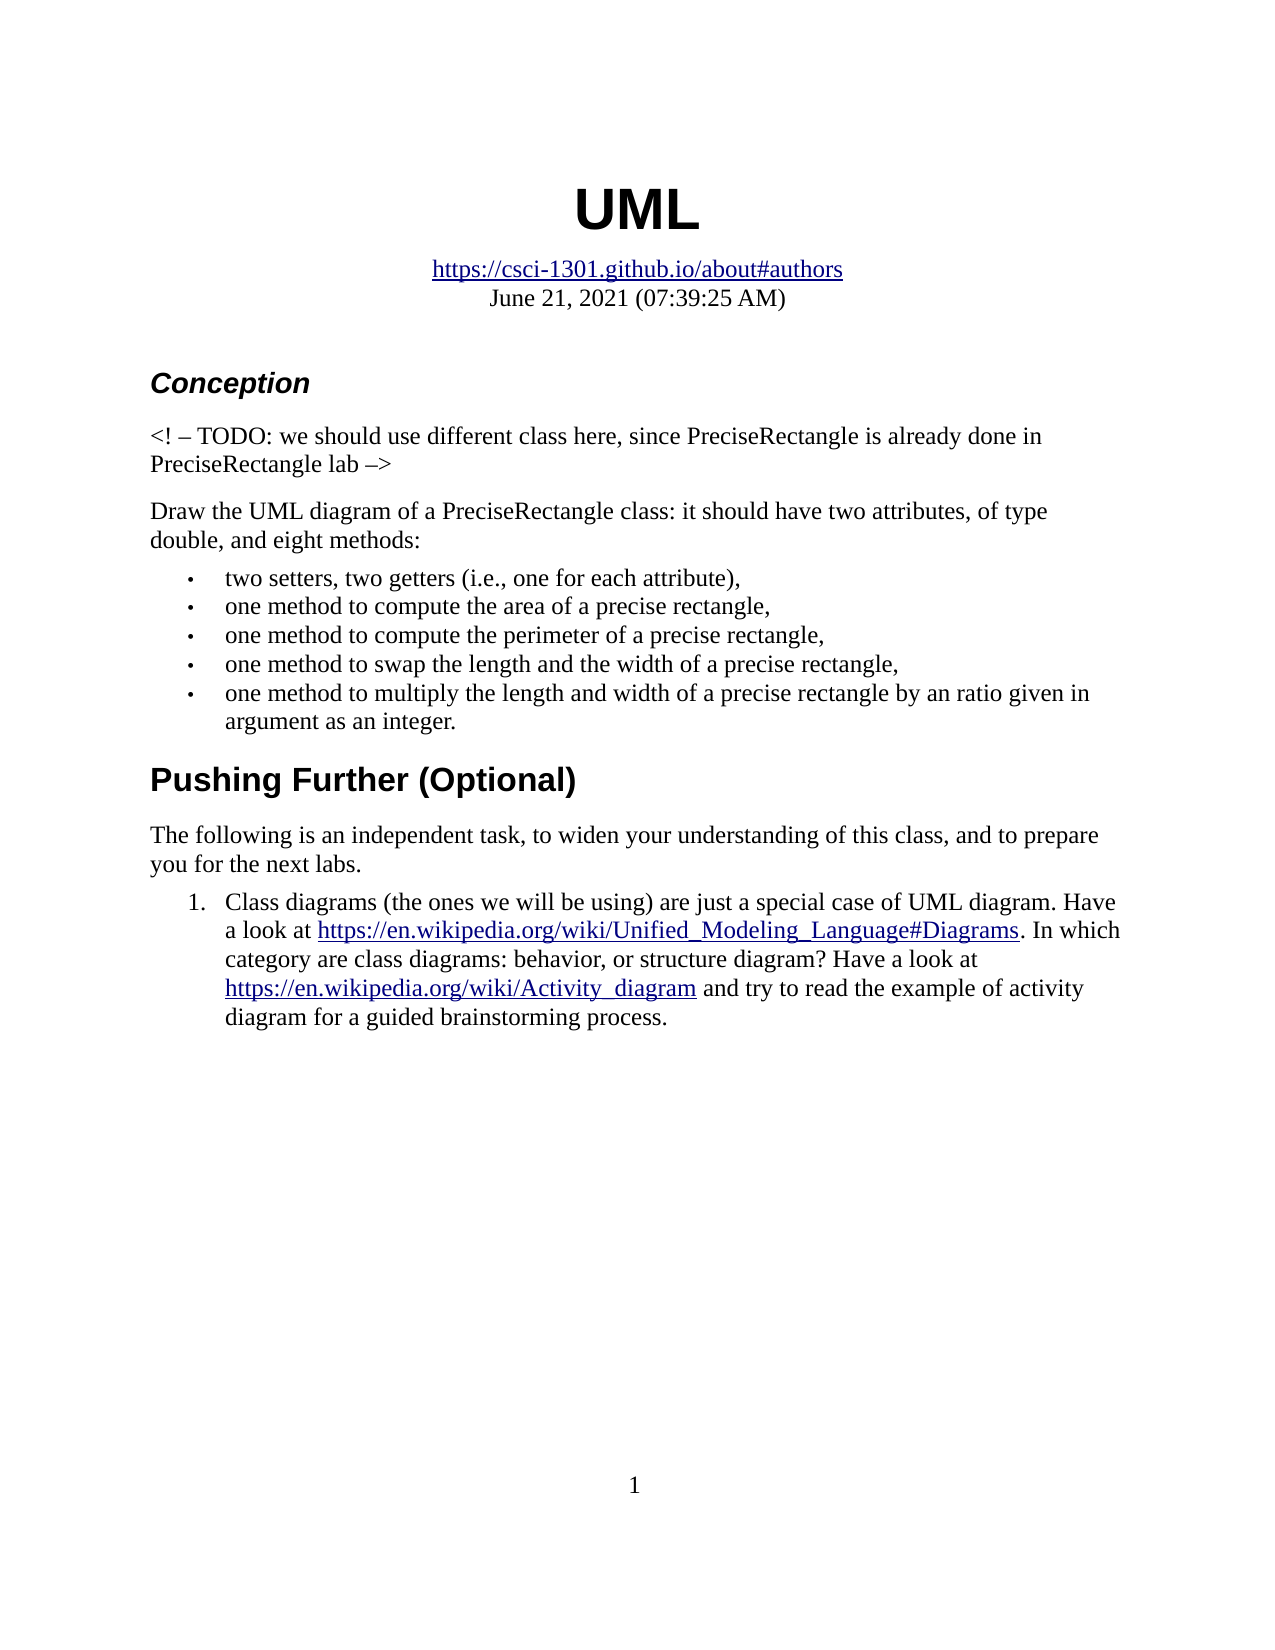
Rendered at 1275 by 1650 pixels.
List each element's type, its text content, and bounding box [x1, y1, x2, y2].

list two setters, two getters (i.e., one for each attribute), [187, 563, 1125, 591]
list one method to swap the length and the width of a precise rectangle, [187, 649, 1125, 678]
text The following is an independent task, to widen your understanding of this class, and to prepare you for the next labs. [150, 820, 1125, 878]
text https://csci-1301.github.io/about#authors [150, 254, 1125, 283]
text June 21, 2021 (07:39:25 AM) [150, 283, 1125, 312]
text <! – TODO: we should use different class here, since PreciseRectangle is already done in PreciseRectangle lab –> [150, 421, 1125, 478]
list Class diagrams (the ones we will be using) are just a special case of UML diagram. Have a look at https://en.wikipedia.org/wiki/Unified_Modeling_Language#Diagrams. In which category are class diagrams: behavior, or structure diagram? Have a look at https://en.wikipedia.org/wiki/Activity_diagram and try to read the example of activity diagram for a guided brainstorming process. [187, 887, 1125, 1031]
list one method to multiply the length and width of a precise rectangle by an ratio given in argument as an integer. [187, 678, 1125, 735]
text Draw the UML diagram of a PreciseRectangle class: it should have two attributes, of type double, and eight methods: [150, 496, 1125, 554]
list one method to compute the area of a precise rectangle, [187, 591, 1125, 620]
list one method to compute the perimeter of a precise rectangle, [187, 620, 1125, 649]
title UML [150, 175, 1125, 242]
subtitle Conception [150, 366, 1125, 399]
subtitle Pushing Further (Optional) [150, 760, 1125, 799]
